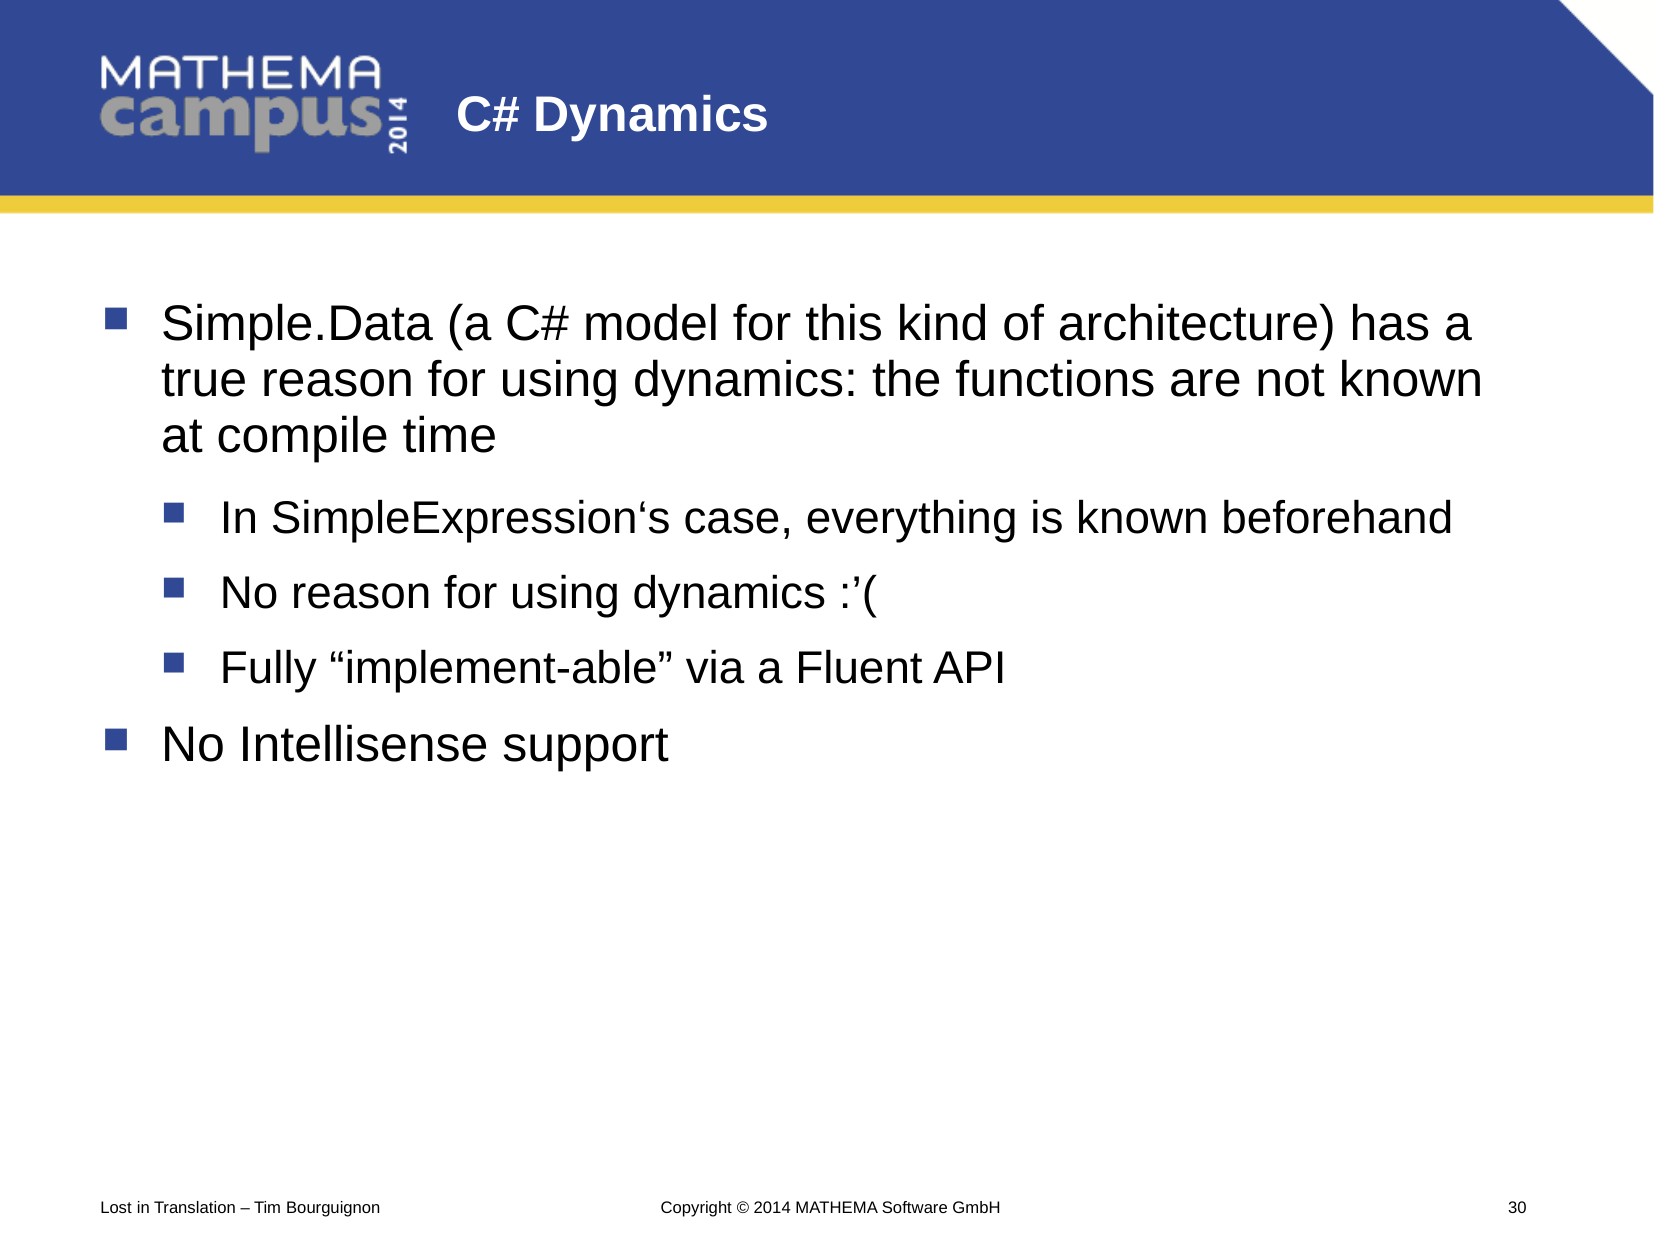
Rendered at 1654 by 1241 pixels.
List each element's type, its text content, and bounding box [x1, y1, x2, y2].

list Simple.Data (a C# model for this kind of architecture) has a true reason for using dynamics: the functions are not known at compile time In SimpleExpression‘s case, everything is known beforehand No reason for using dynamics :’( Fully “implement-able” via a Fluent API No Intellisense support [101, 295, 1528, 1139]
picture [0, 0, 1654, 217]
title C# Dynamics [456, 68, 1528, 160]
